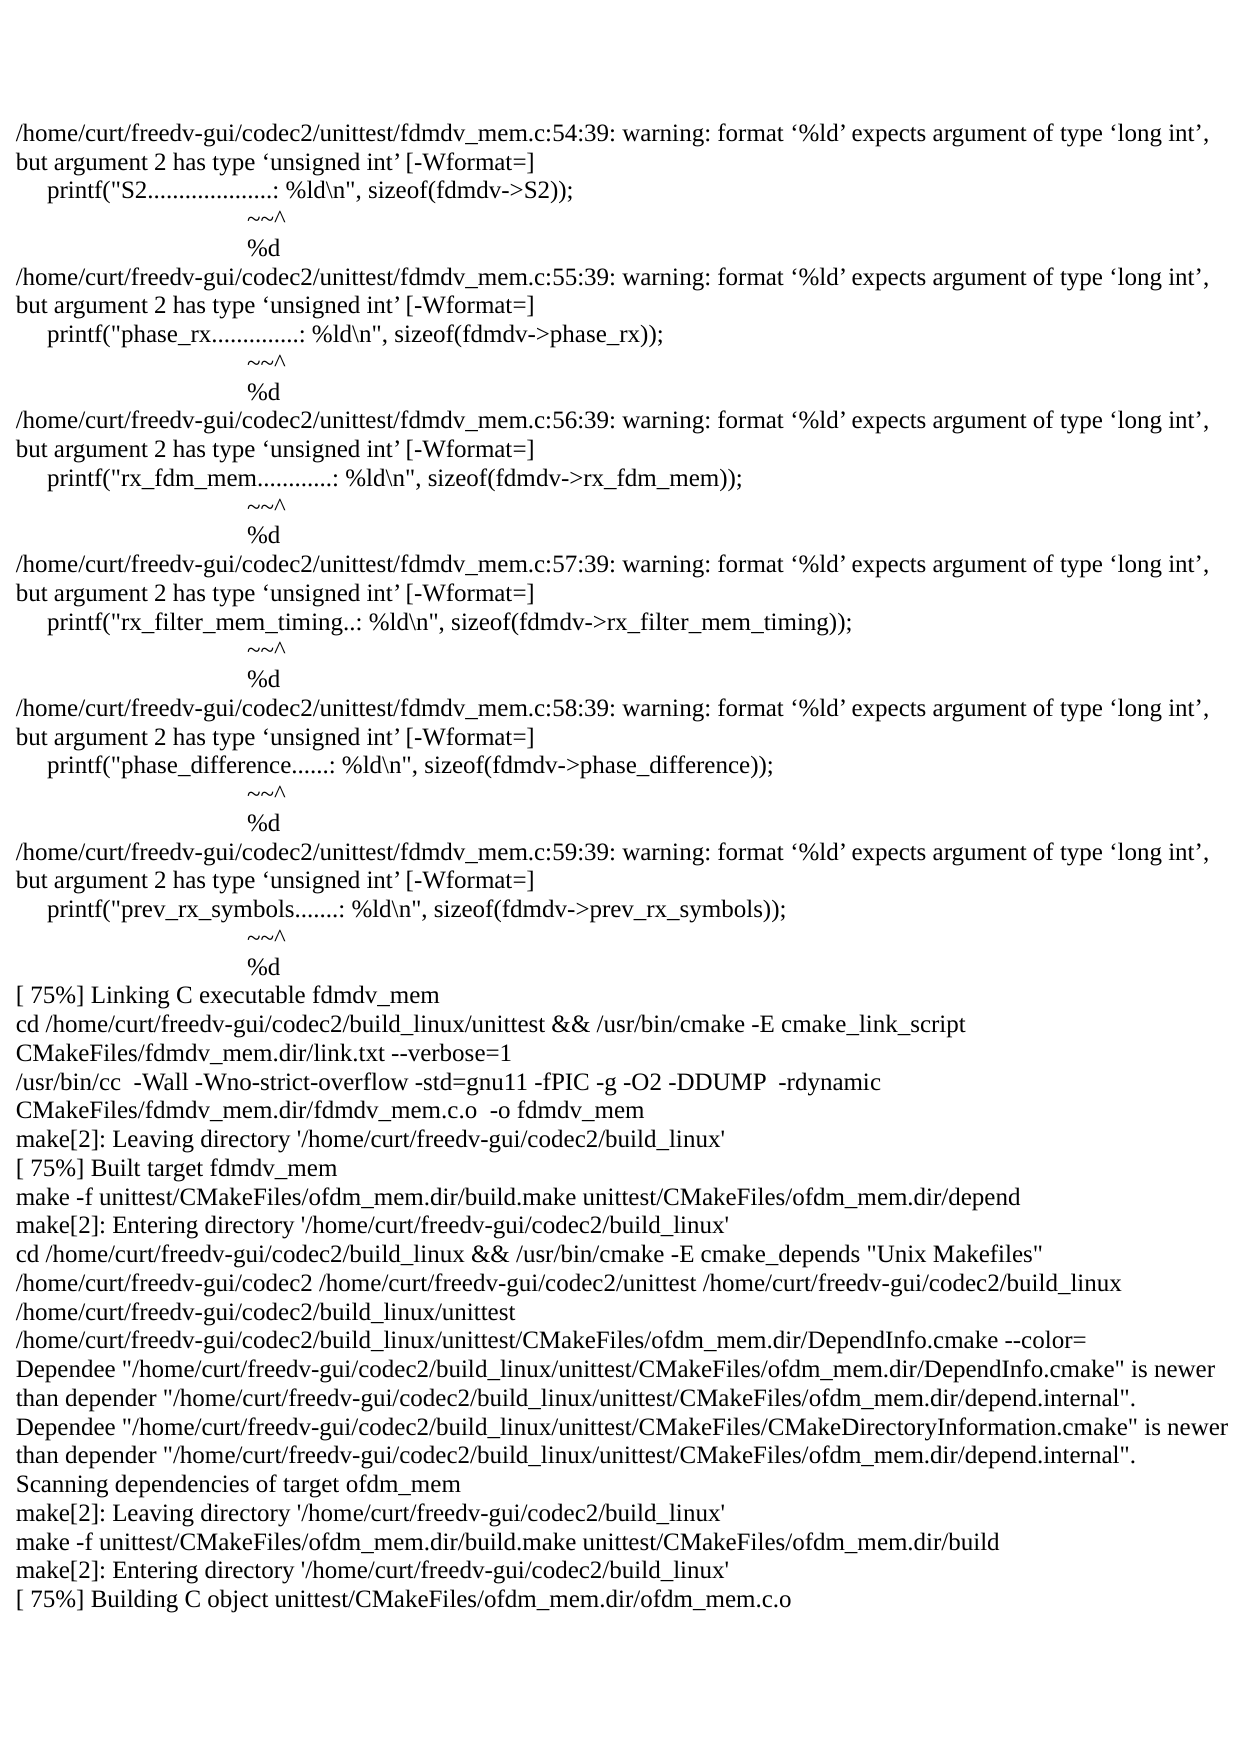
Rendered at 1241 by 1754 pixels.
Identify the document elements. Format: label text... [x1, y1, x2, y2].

text /usr/bin/cc -Wall -Wno-strict-overflow -std=gnu11 -fPIC -g -O2 -DDUMP -rdynamic CMakeFiles/fdmdv_mem.dir/fdmdv_mem.c.o -o fdmdv_mem [16, 1067, 1234, 1124]
text /home/curt/freedv-gui/codec2/unittest/fdmdv_mem.c:59:39: warning: format ‘%ld’ expects argument of type ‘long int’, but argument 2 has type ‘unsigned int’ [-Wformat=] [16, 837, 1234, 894]
text printf("phase_rx..............: %ld\n", sizeof(fdmdv->phase_rx)); [16, 319, 1234, 348]
text %d [16, 377, 1234, 406]
text %d [16, 952, 1234, 981]
text /home/curt/freedv-gui/codec2/unittest/fdmdv_mem.c:55:39: warning: format ‘%ld’ expects argument of type ‘long int’, but argument 2 has type ‘unsigned int’ [-Wformat=] [16, 262, 1234, 319]
text [ 75%] Building C object unittest/CMakeFiles/ofdm_mem.dir/ofdm_mem.c.o [16, 1584, 1234, 1613]
text /home/curt/freedv-gui/codec2/unittest/fdmdv_mem.c:58:39: warning: format ‘%ld’ expects argument of type ‘long int’, but argument 2 has type ‘unsigned int’ [-Wformat=] [16, 693, 1234, 751]
text ~~^ [16, 348, 1234, 377]
text [ 75%] Linking C executable fdmdv_mem [16, 981, 1234, 1009]
text printf("rx_fdm_mem............: %ld\n", sizeof(fdmdv->rx_fdm_mem)); [16, 463, 1234, 492]
text %d [16, 233, 1234, 262]
text /home/curt/freedv-gui/codec2/unittest/fdmdv_mem.c:54:39: warning: format ‘%ld’ expects argument of type ‘long int’, but argument 2 has type ‘unsigned int’ [-Wformat=] [16, 118, 1234, 176]
text ~~^ [16, 204, 1234, 233]
text %d [16, 808, 1234, 837]
text ~~^ [16, 492, 1234, 521]
text printf("phase_difference......: %ld\n", sizeof(fdmdv->phase_difference)); [16, 751, 1234, 779]
text Dependee "/home/curt/freedv-gui/codec2/build_linux/unittest/CMakeFiles/ofdm_mem.dir/DependInfo.cmake" is newer than depender "/home/curt/freedv-gui/codec2/build_linux/unittest/CMakeFiles/ofdm_mem.dir/depend.internal". [16, 1354, 1234, 1412]
text cd /home/curt/freedv-gui/codec2/build_linux/unittest && /usr/bin/cmake -E cmake_link_script CMakeFiles/fdmdv_mem.dir/link.txt --verbose=1 [16, 1009, 1234, 1067]
text printf("rx_filter_mem_timing..: %ld\n", sizeof(fdmdv->rx_filter_mem_timing)); [16, 607, 1234, 636]
text make[2]: Leaving directory '/home/curt/freedv-gui/codec2/build_linux' [16, 1498, 1234, 1527]
text make -f unittest/CMakeFiles/ofdm_mem.dir/build.make unittest/CMakeFiles/ofdm_mem.dir/depend [16, 1182, 1234, 1211]
text /home/curt/freedv-gui/codec2/unittest/fdmdv_mem.c:57:39: warning: format ‘%ld’ expects argument of type ‘long int’, but argument 2 has type ‘unsigned int’ [-Wformat=] [16, 549, 1234, 607]
text make[2]: Entering directory '/home/curt/freedv-gui/codec2/build_linux' [16, 1556, 1234, 1584]
text %d [16, 521, 1234, 549]
text Scanning dependencies of target ofdm_mem [16, 1469, 1234, 1498]
text %d [16, 664, 1234, 693]
text [ 75%] Built target fdmdv_mem [16, 1153, 1234, 1182]
text printf("prev_rx_symbols.......: %ld\n", sizeof(fdmdv->prev_rx_symbols)); [16, 894, 1234, 923]
text Dependee "/home/curt/freedv-gui/codec2/build_linux/unittest/CMakeFiles/CMakeDirectoryInformation.cmake" is newer than depender "/home/curt/freedv-gui/codec2/build_linux/unittest/CMakeFiles/ofdm_mem.dir/depend.internal". [16, 1412, 1234, 1469]
text make[2]: Leaving directory '/home/curt/freedv-gui/codec2/build_linux' [16, 1124, 1234, 1153]
text ~~^ [16, 923, 1234, 952]
text make[2]: Entering directory '/home/curt/freedv-gui/codec2/build_linux' [16, 1211, 1234, 1239]
text printf("S2....................: %ld\n", sizeof(fdmdv->S2)); [16, 176, 1234, 204]
text /home/curt/freedv-gui/codec2/unittest/fdmdv_mem.c:56:39: warning: format ‘%ld’ expects argument of type ‘long int’, but argument 2 has type ‘unsigned int’ [-Wformat=] [16, 406, 1234, 463]
text make -f unittest/CMakeFiles/ofdm_mem.dir/build.make unittest/CMakeFiles/ofdm_mem.dir/build [16, 1527, 1234, 1556]
text ~~^ [16, 636, 1234, 664]
text cd /home/curt/freedv-gui/codec2/build_linux && /usr/bin/cmake -E cmake_depends "Unix Makefiles" /home/curt/freedv-gui/codec2 /home/curt/freedv-gui/codec2/unittest /home/curt/freedv-gui/codec2/build_linux /home/curt/freedv-gui/codec2/build_linux/unittest /home/curt/freedv-gui/codec2/build_linux/unittest/CMakeFiles/ofdm_mem.dir/DependInfo.cmake --color= [16, 1239, 1234, 1354]
text ~~^ [16, 779, 1234, 808]
